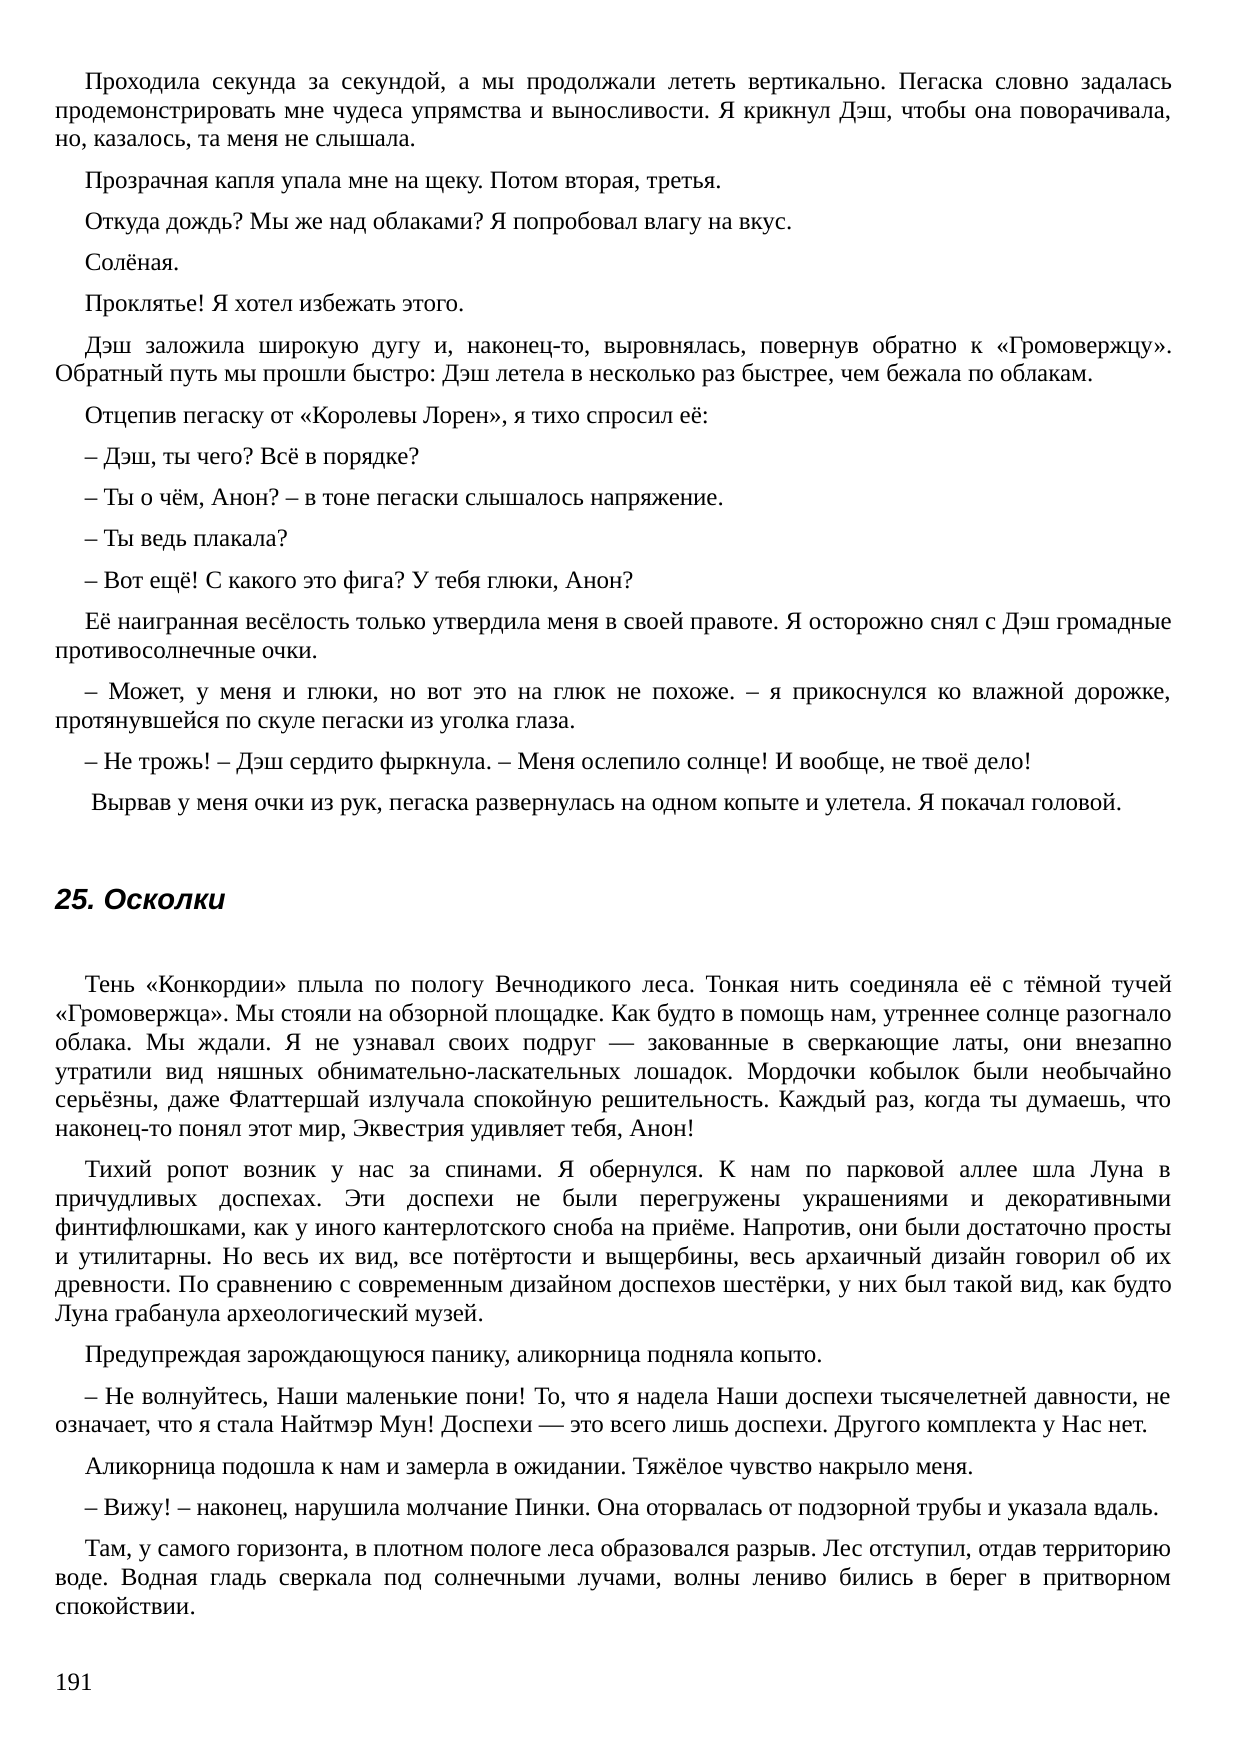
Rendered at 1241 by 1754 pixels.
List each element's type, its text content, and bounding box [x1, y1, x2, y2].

text Тень «Конкордии» плыла по пологу Вечнодикого леса. Тонкая нить соединяла её с тёмной тучей «Громовержца». Мы стояли на обзорной площадке. Как будто в помощь нам, утреннее солнце разогнало облака. Мы ждали. Я не узнавал своих подруг — закованные в сверкающие латы, они внезапно утратили вид няшных обнимательно-ласкательных лошадок. Мордочки кобылок были необычайно серьёзны, даже Флаттершай излучала спокойную решительность. Каждый раз, когда ты думаешь, что наконец-то понял этот мир, Эквестрия удивляет тебя, Анон! [55, 969, 1173, 1142]
text Отцепив пегаску от «Королевы Лорен», я тихо спросил её: [55, 400, 1173, 428]
text Дэш заложила широкую дугу и, наконец-то, выровнялась, повернув обратно к «Громовержцу». Обратный путь мы прошли быстро: Дэш летела в несколько раз быстрее, чем бежала по облакам. [55, 330, 1173, 387]
text Солёная. [55, 247, 1173, 276]
text Предупреждая зарождающуюся панику, аликорница подняла копыто. [55, 1339, 1173, 1368]
text Проходила секунда за секундой, а мы продолжали лететь вертикально. Пегаска словно задалась продемонстрировать мне чудеса упрямства и выносливости. Я крикнул Дэш, чтобы она поворачивала, но, казалось, та меня не слышала. [55, 66, 1173, 152]
text – Ты о чём, Анон? – в тоне пегаски слышалось напряжение. [55, 482, 1173, 511]
text Вырвав у меня очки из рук, пегаска развернулась на одном копыте и улетела. Я покачал головой. [55, 787, 1173, 816]
text Откуда дождь? Мы же над облаками? Я попробовал влагу на вкус. [55, 206, 1173, 235]
text Её наигранная весёлость только утвердила меня в своей правоте. Я осторожно снял с Дэш громадные противосолнечные очки. [55, 606, 1173, 663]
text Прозрачная капля упала мне на щеку. Потом вторая, третья. [55, 165, 1173, 193]
text – Может, у меня и глюки, но вот это на глюк не похоже. – я прикоснулся ко влажной дорожке, протянувшейся по скуле пегаски из уголка глаза. [55, 676, 1173, 733]
text – Дэш, ты чего? Всё в порядке? [55, 441, 1173, 470]
text Тихий ропот возник у нас за спинами. Я обернулся. К нам по парковой аллее шла Луна в причудливых доспехах. Эти доспехи не были перегружены украшениями и декоративными финтифлюшками, как у иного кантерлотского сноба на приёме. Напротив, они были достаточно просты и утилитарны. Но весь их вид, все потёртости и выщербины, весь архаичный дизайн говорил об их древности. По сравнению с современным дизайном доспехов шестёрки, у них был такой вид, как будто Луна грабанула археологический музей. [55, 1154, 1173, 1327]
text – Не трожь! – Дэш сердито фыркнула. – Меня ослепило солнце! И вообще, не твоё дело! [55, 746, 1173, 775]
text – Вижу! – наконец, нарушила молчание Пинки. Она оторвалась от подзорной трубы и указала вдаль. [55, 1492, 1173, 1521]
text Проклятье! Я хотел избежать этого. [55, 288, 1173, 317]
text – Ты ведь плакала? [55, 523, 1173, 552]
text Там, у самого горизонта, в плотном пологе леса образовался разрыв. Лес отступил, отдав территорию воде. Водная гладь сверкала под солнечными лучами, волны лениво бились в берег в притворном спокойствии. [55, 1533, 1173, 1619]
subtitle 25. Осколки [55, 882, 1173, 916]
text – Вот ещё! С какого это фига? У тебя глюки, Анон? [55, 565, 1173, 593]
text Аликорница подошла к нам и замерла в ожидании. Тяжёлое чувство накрыло меня. [55, 1451, 1173, 1479]
text – Не волнуйтесь, Наши маленькие пони! То, что я надела Наши доспехи тысячелетней давности, не означает, что я стала Найтмэр Мун! Доспехи — это всего лишь доспехи. Другого комплекта у Нас нет. [55, 1381, 1173, 1438]
